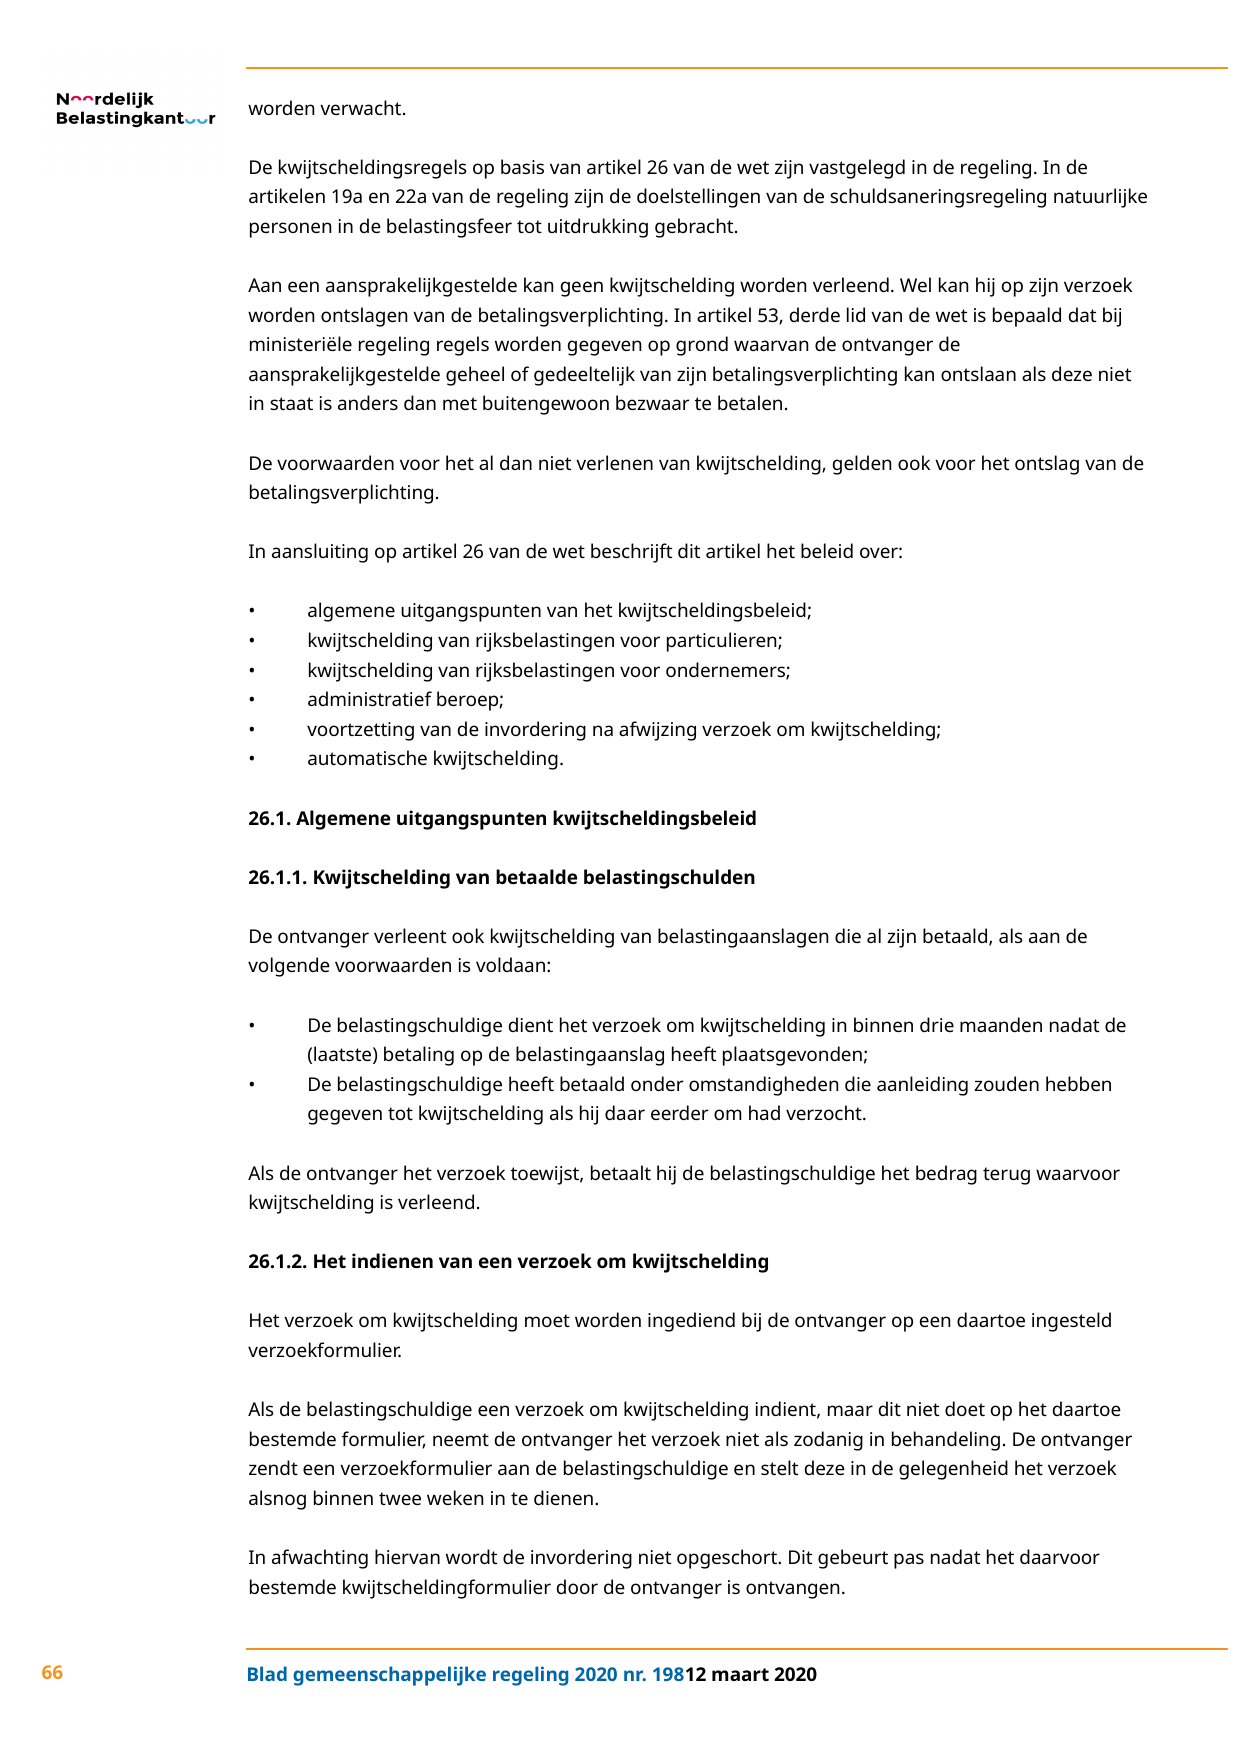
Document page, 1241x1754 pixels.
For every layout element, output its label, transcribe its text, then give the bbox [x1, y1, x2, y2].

list administratief beroep; [248, 686, 1152, 712]
text 26.1.1. Kwijtschelding van betaalde belastingschulden [248, 864, 1152, 890]
text 26.1.2. Het indienen van een verzoek om kwijtschelding [248, 1248, 1152, 1274]
text worden verwacht. [248, 95, 1152, 121]
text Als de ontvanger het verzoek toewijst, betaalt hij de belastingschuldige het bedrag terug waarvoor kwijtschelding is verleend. [248, 1160, 1152, 1215]
picture [41, 47, 231, 172]
text Aan een aansprakelijkgestelde kan geen kwijtschelding worden verleend. Wel kan hij op zijn verzoek worden ontslagen van de betalingsverplichting. In artikel 53, derde lid van de wet is bepaald dat bij ministeriële regeling regels worden gegeven op grond waarvan de ontvanger de aansprakelijkgestelde geheel of gedeeltelijk van zijn betalingsverplichting kan ontslaan als deze niet in staat is anders dan met buitengewoon bezwaar te betalen. [248, 272, 1152, 416]
list De belastingschuldige heeft betaald onder omstandigheden die aanleiding zouden hebben gegeven tot kwijtschelding als hij daar eerder om had verzocht. [248, 1071, 1152, 1126]
list automatische kwijtschelding. [248, 746, 1152, 771]
text Het verzoek om kwijtschelding moet worden ingediend bij de ontvanger op een daartoe ingesteld verzoekformulier. [248, 1308, 1152, 1363]
text De voorwaarden voor het al dan niet verlenen van kwijtschelding, gelden ook voor het ontslag van de betalingsverplichting. [248, 450, 1152, 505]
list voortzetting van de invordering na afwijzing verzoek om kwijtschelding; [248, 716, 1152, 742]
list algemene uitgangspunten van het kwijtscheldingsbeleid; [248, 598, 1152, 623]
text In afwachting hiervan wordt de invordering niet opgeschort. Dit gebeurt pas nadat het daarvoor bestemde kwijtscheldingformulier door de ontvanger is ontvangen. [248, 1544, 1152, 1600]
text In aansluiting op artikel 26 van de wet beschrijft dit artikel het beleid over: [248, 538, 1152, 564]
text 26.1. Algemene uitgangspunten kwijtscheldingsbeleid [248, 805, 1152, 831]
text De ontvanger verleent ook kwijtschelding van belastingaanslagen die al zijn betaald, als aan de volgende voorwaarden is voldaan: [248, 923, 1152, 978]
list kwijtschelding van rijksbelastingen voor ondernemers; [248, 657, 1152, 683]
text Als de belastingschuldige een verzoek om kwijtschelding indient, maar dit niet doet op het daartoe bestemde formulier, neemt de ontvanger het verzoek niet als zodanig in behandeling. De ontvanger zendt een verzoekformulier aan de belastingschuldige en stelt deze in de gelegenheid het verzoek alsnog binnen twee weken in te dienen. [248, 1396, 1152, 1511]
text De kwijtscheldingsregels op basis van artikel 26 van de wet zijn vastgelegd in de regeling. In de artikelen 19a en 22a van de regeling zijn de doelstellingen van de schuldsaneringsregeling natuurlijke personen in de belastingsfeer tot uitdrukking gebracht. [248, 154, 1152, 239]
list De belastingschuldige dient het verzoek om kwijtschelding in binnen drie maanden nadat de (laatste) betaling op de belastingaanslag heeft plaatsgevonden; [248, 1012, 1152, 1067]
list kwijtschelding van rijksbelastingen voor particulieren; [248, 627, 1152, 653]
